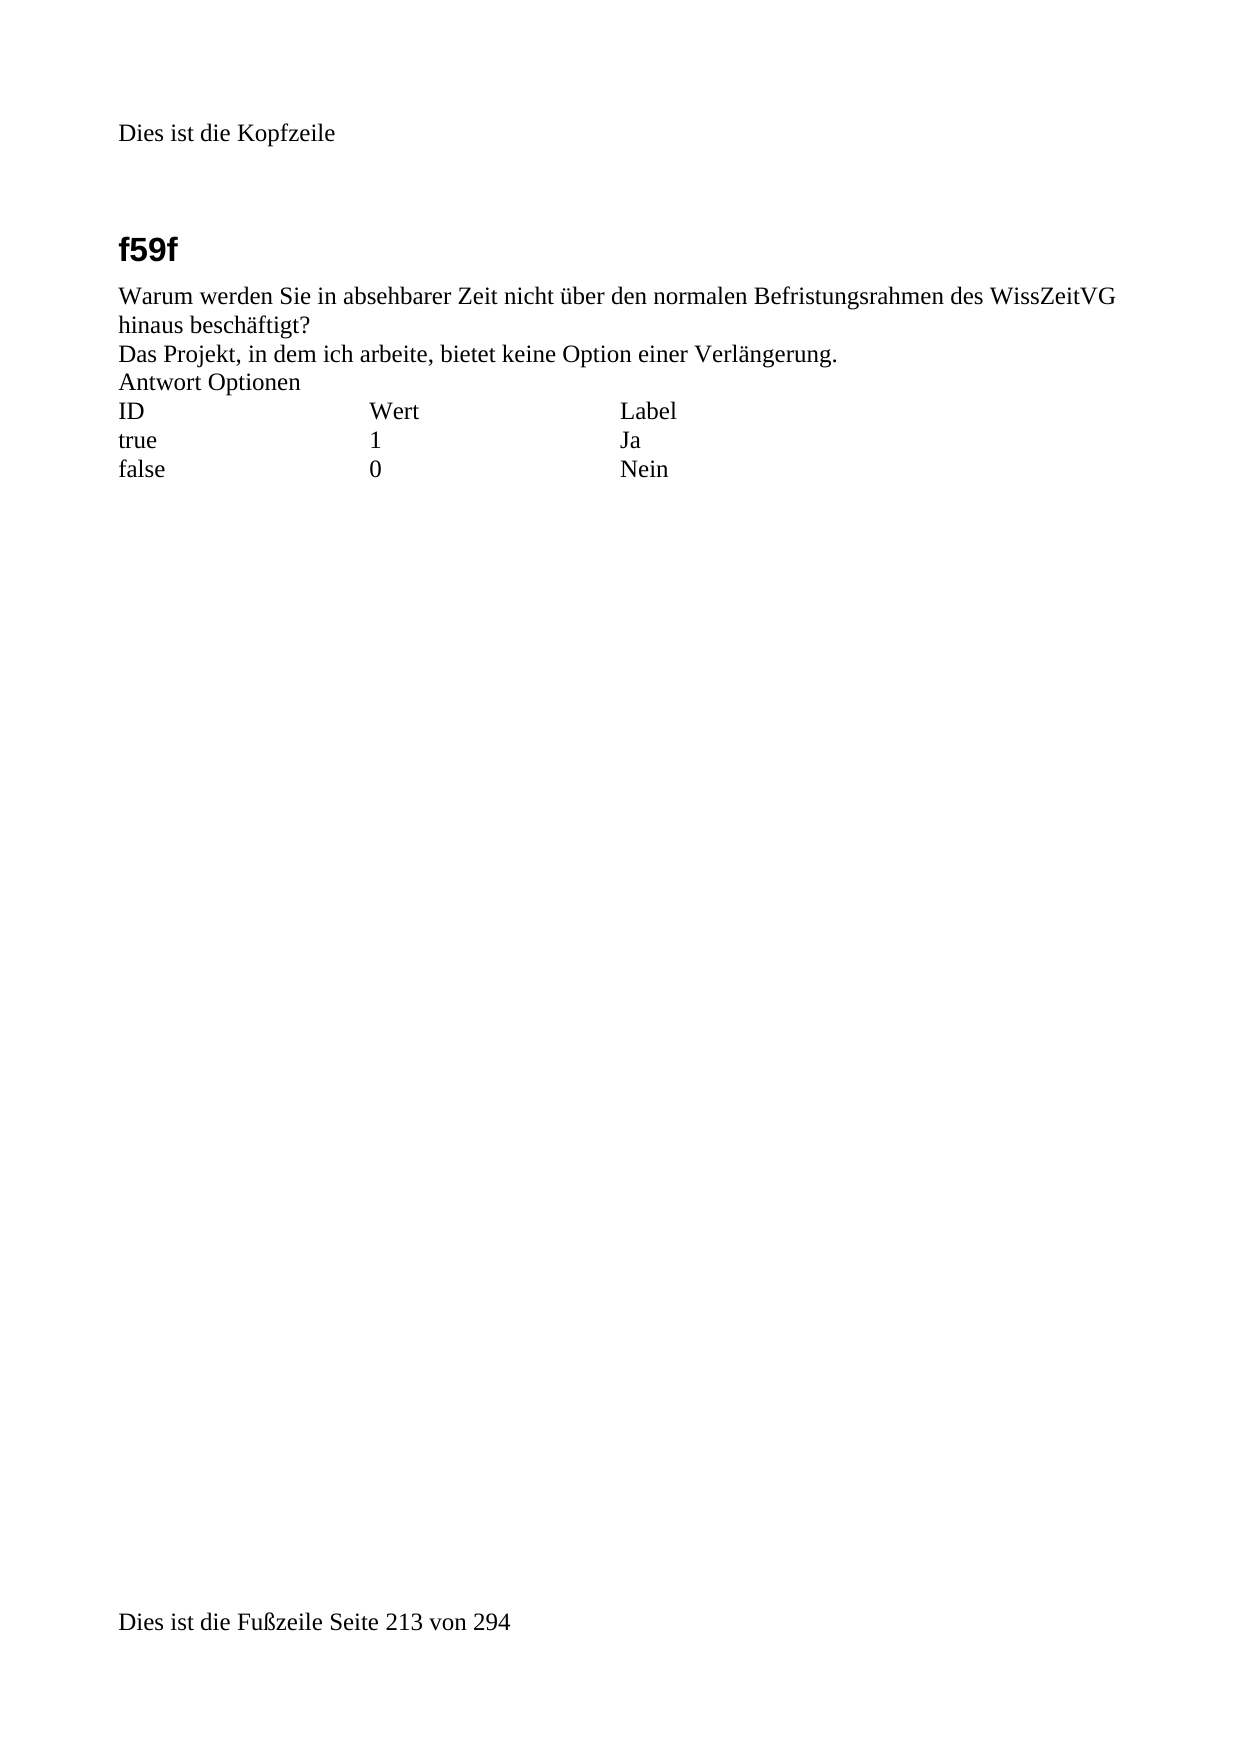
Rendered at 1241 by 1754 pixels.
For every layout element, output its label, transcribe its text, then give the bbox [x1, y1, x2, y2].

table_cell false [118, 454, 369, 482]
table_cell Nein [620, 454, 871, 482]
text Antwort Optionen [118, 367, 1122, 396]
table_cell 0 [369, 454, 620, 482]
table_header Label [620, 396, 871, 425]
table_header Wert [369, 396, 620, 425]
table_cell true [118, 425, 369, 454]
table_cell Ja [620, 425, 871, 454]
table_header ID [118, 396, 369, 425]
text Warum werden Sie in absehbarer Zeit nicht über den normalen Befristungsrahmen des WissZeitVG hinaus beschäftigt? [118, 281, 1122, 339]
table_cell 1 [369, 425, 620, 454]
subtitle f59f [118, 230, 1122, 269]
text Das Projekt, in dem ich arbeite, bietet keine Option einer Verlängerung. [118, 339, 1122, 367]
